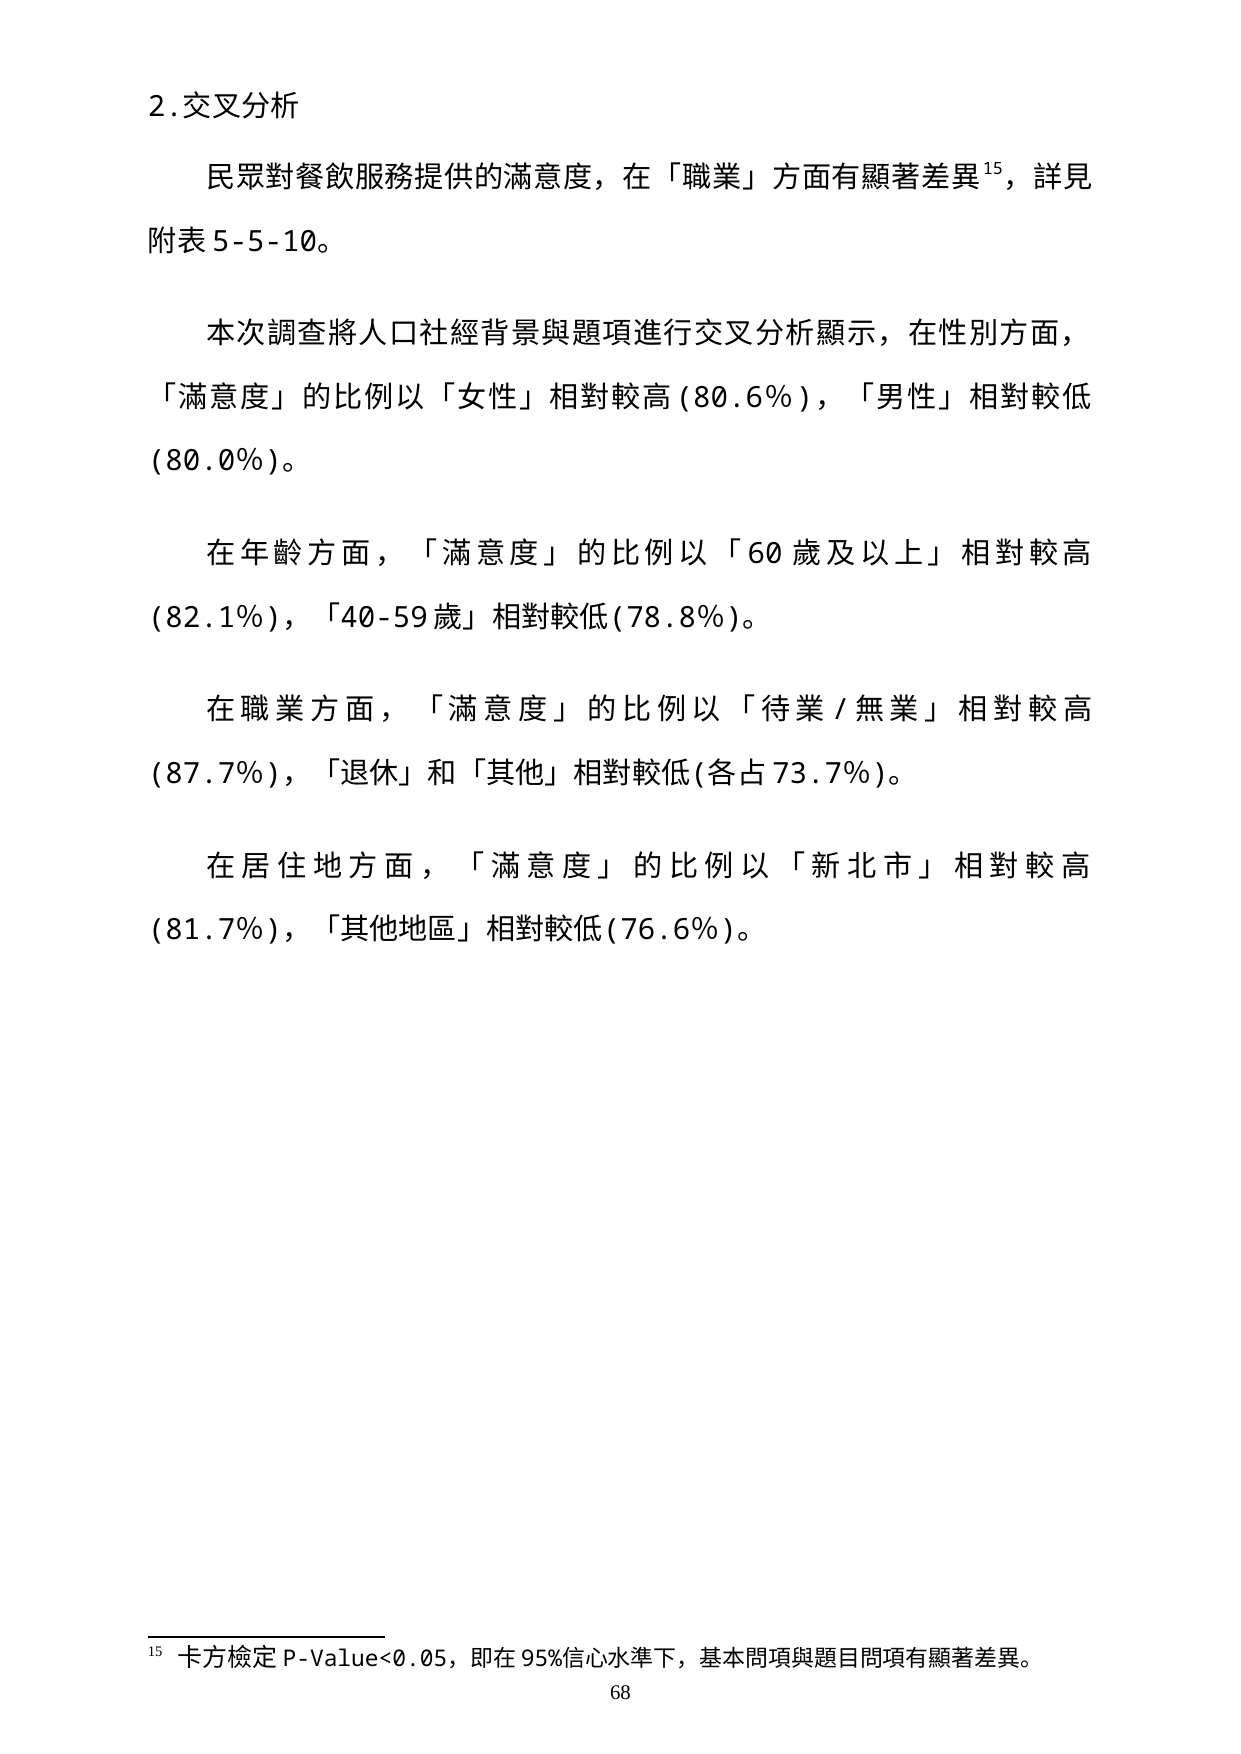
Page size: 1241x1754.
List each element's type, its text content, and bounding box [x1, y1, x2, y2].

text 卡方檢定P-Value<0.05，即在95%信心水準下，基本問項與題目問項有顯著差異。 [148, 1643, 1092, 1672]
text 在年齡方面，「滿意度」的比例以「60歲及以上」相對較高(82.1％)，「40-59歲」相對較低(78.8％)。 [148, 530, 1092, 636]
text 民眾對餐飲服務提供的滿意度，在「職業」方面有顯著差異，詳見附表5-5-10。 [148, 154, 1092, 260]
text 本次調查將人口社經背景與題項進行交叉分析顯示，在性別方面，「滿意度」的比例以「女性」相對較高(80.6％)，「男性」相對較低(80.0％)。 [148, 310, 1092, 479]
text 在居住地方面，「滿意度」的比例以「新北市」相對較高(81.7％)，「其他地區」相對較低(76.6％)。 [148, 842, 1092, 948]
text 2.交叉分析 [148, 82, 1092, 124]
text 在職業方面，「滿意度」的比例以「待業/無業」相對較高(87.7％)，「退休」和「其他」相對較低(各占73.7％)。 [148, 686, 1092, 792]
